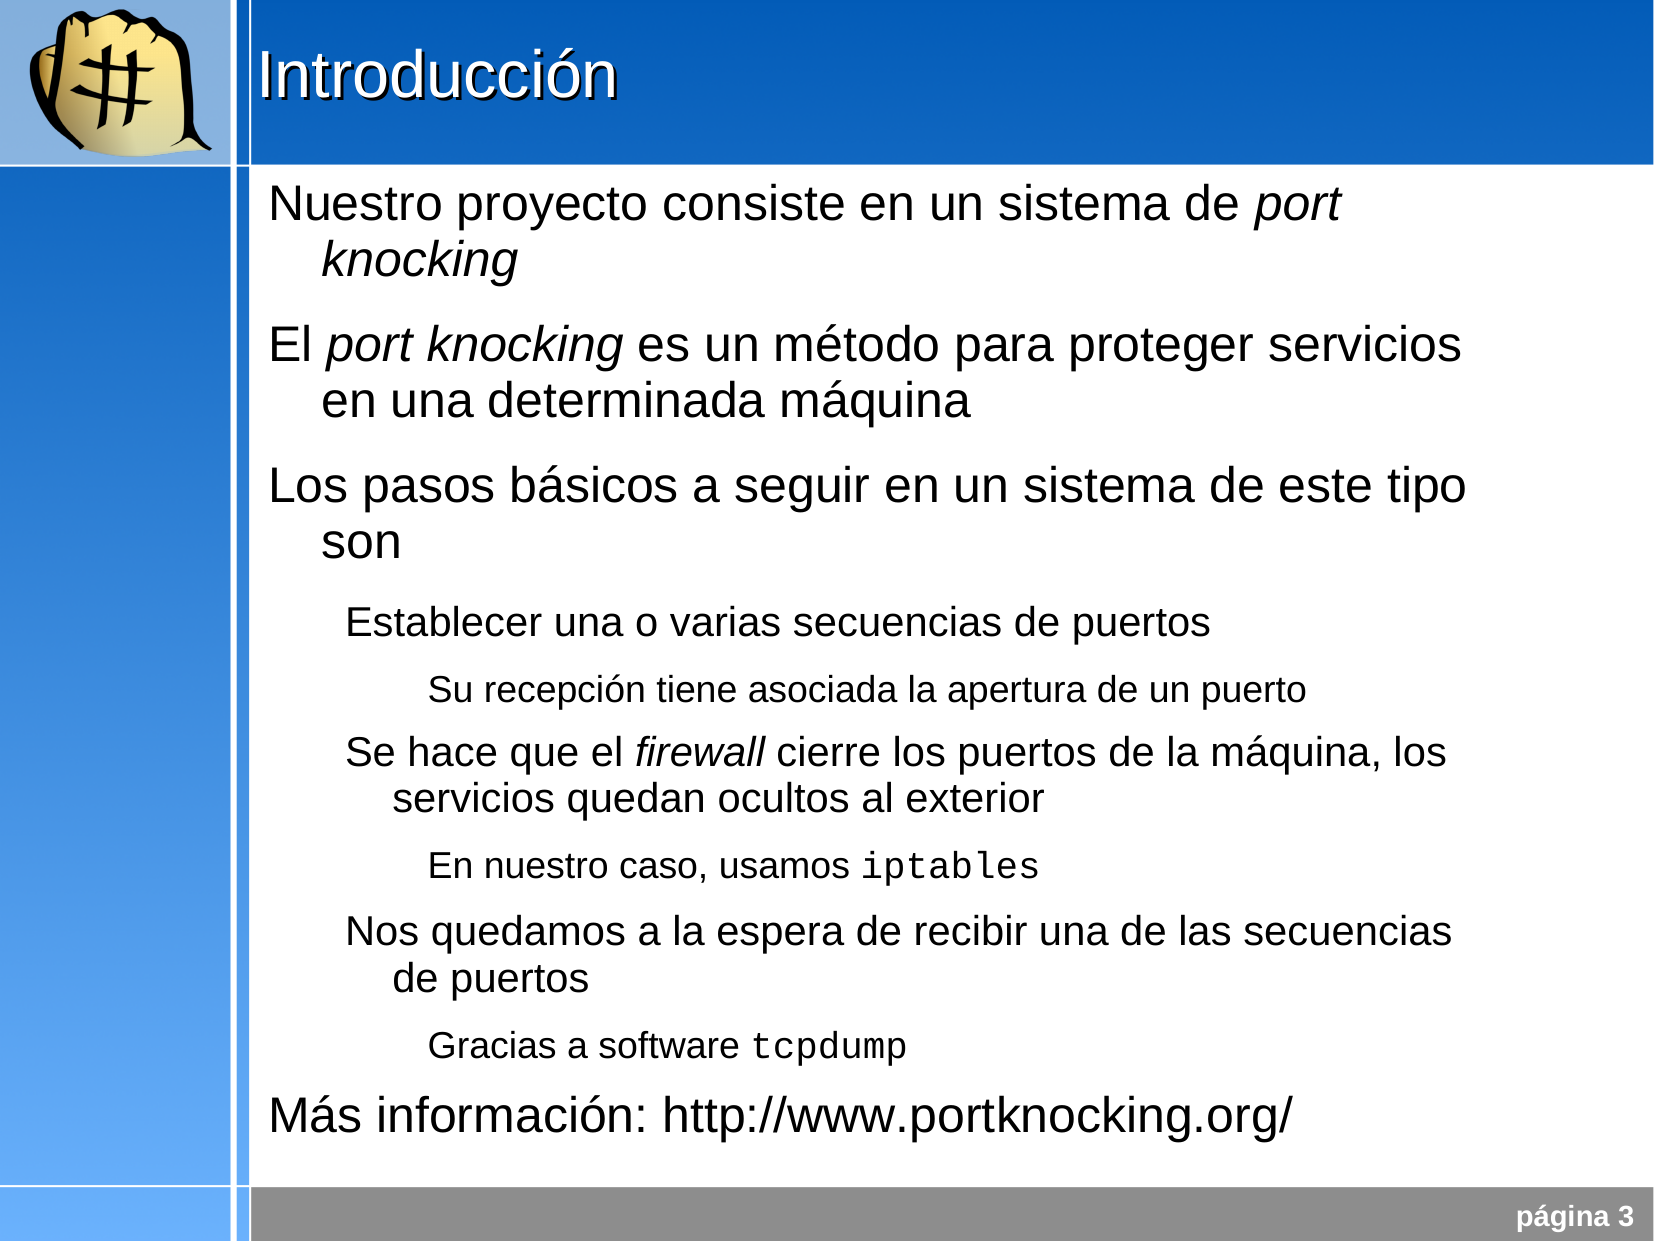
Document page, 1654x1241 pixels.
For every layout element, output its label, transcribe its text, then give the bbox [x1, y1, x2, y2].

title Introducción [256, 11, 1482, 137]
picture [0, 0, 1654, 1241]
list Nuestro proyecto consiste en un sistema de port knocking El port knocking es un método para proteger servicios en una determinada máquina Los pasos básicos a seguir en un sistema de este tipo son Establecer una o varias secuencias de puertos Su recepción tiene asociada la apertura de un puerto Se hace que el firewall cierre los puertos de la máquina, los servicios quedan ocultos al exterior En nuestro caso, usamos iptables Nos quedamos a la espera de recibir una de las secuencias de puertos Gracias a software tcpdump Más información: http://www.portknocking.org/ [250, 175, 1477, 1144]
